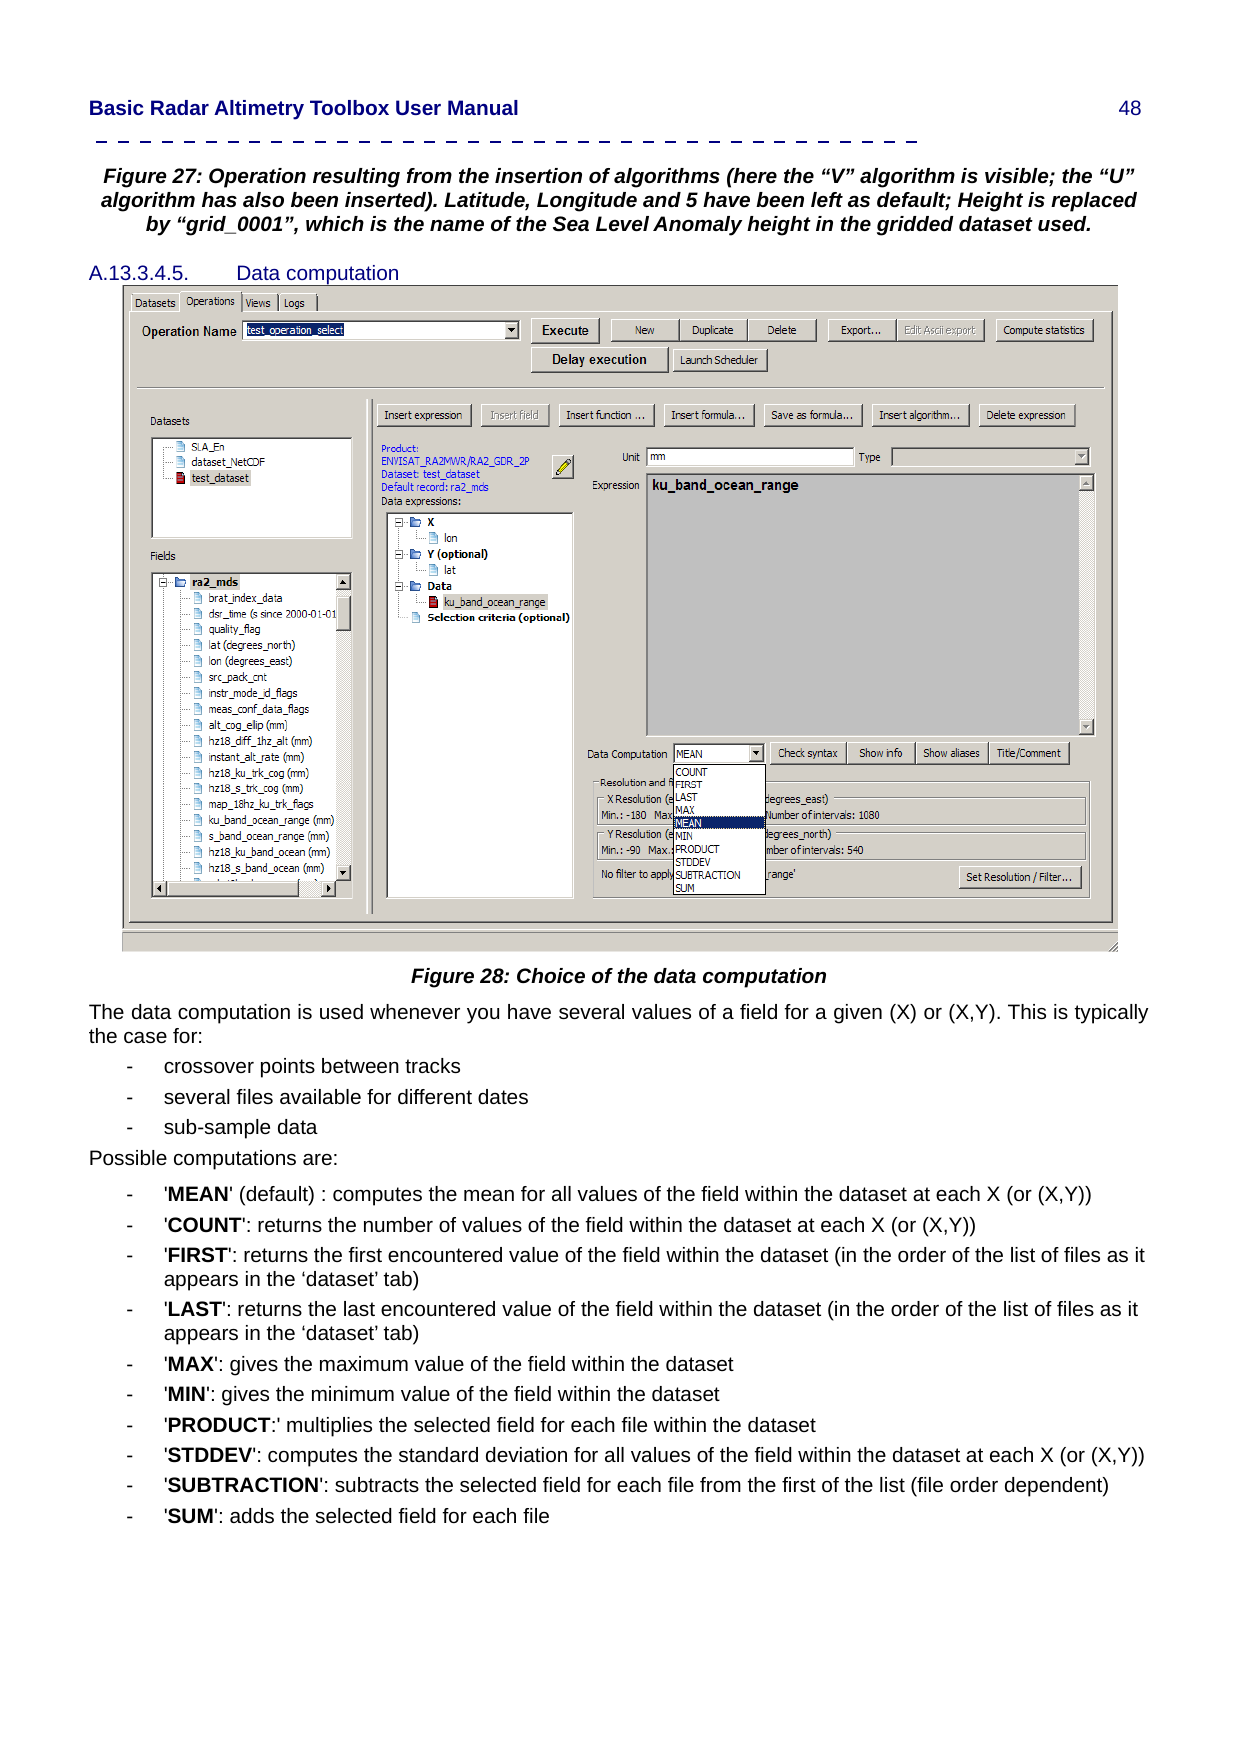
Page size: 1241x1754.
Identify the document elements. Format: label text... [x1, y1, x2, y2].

list 'FIRST': returns the first encountered value of the field within the dataset (in the order of the list of files as it appears in the ‘dataset’ tab) [126, 1243, 1152, 1291]
text Possible computations are: [88, 1146, 1152, 1169]
list 'MIN': gives the minimum value of the field within the dataset [126, 1382, 1152, 1406]
list 'MAX': gives the maximum value of the field within the dataset [126, 1352, 1152, 1376]
list several files available for different dates [126, 1085, 1152, 1109]
list sub-sample data [126, 1115, 1152, 1139]
subtitle Data computation [88, 261, 1152, 285]
list 'SUM': adds the selected field for each file [126, 1504, 1152, 1528]
list 'STDDEV': computes the standard deviation for all values of the field within the dataset at each X (or (X,Y)) [126, 1443, 1152, 1467]
text Figure 27: Operation resulting from the insertion of algorithms (here the “V” algorithm is visible; the “U” algorithm has also been inserted). Latitude, Longitude and 5 have been left as default; Height is replaced by “grid_0001”, which is the name of the Sea Level Anomaly height in the gridded dataset used. [88, 164, 1152, 236]
list 'LAST': returns the last encountered value of the field within the dataset (in the order of the list of files as it appears in the ‘dataset’ tab) [126, 1297, 1152, 1345]
text Figure 28: Choice of the data computation [88, 963, 1152, 987]
list 'PRODUCT:' multiplies the selected field for each file within the dataset [126, 1412, 1152, 1436]
text The data computation is used whenever you have several values of a field for a given (X) or (X,Y). This is typically the case for: [88, 1000, 1152, 1048]
list 'SUBTRACTION': subtracts the selected field for each file from the first of the list (file order dependent) [126, 1473, 1152, 1497]
list crossover points between tracks [126, 1054, 1152, 1078]
list 'MEAN' (default) : computes the mean for all values of the field within the dataset at each X (or (X,Y)) [126, 1182, 1152, 1206]
list 'COUNT': returns the number of values of the field within the dataset at each X (or (X,Y)) [126, 1212, 1152, 1236]
